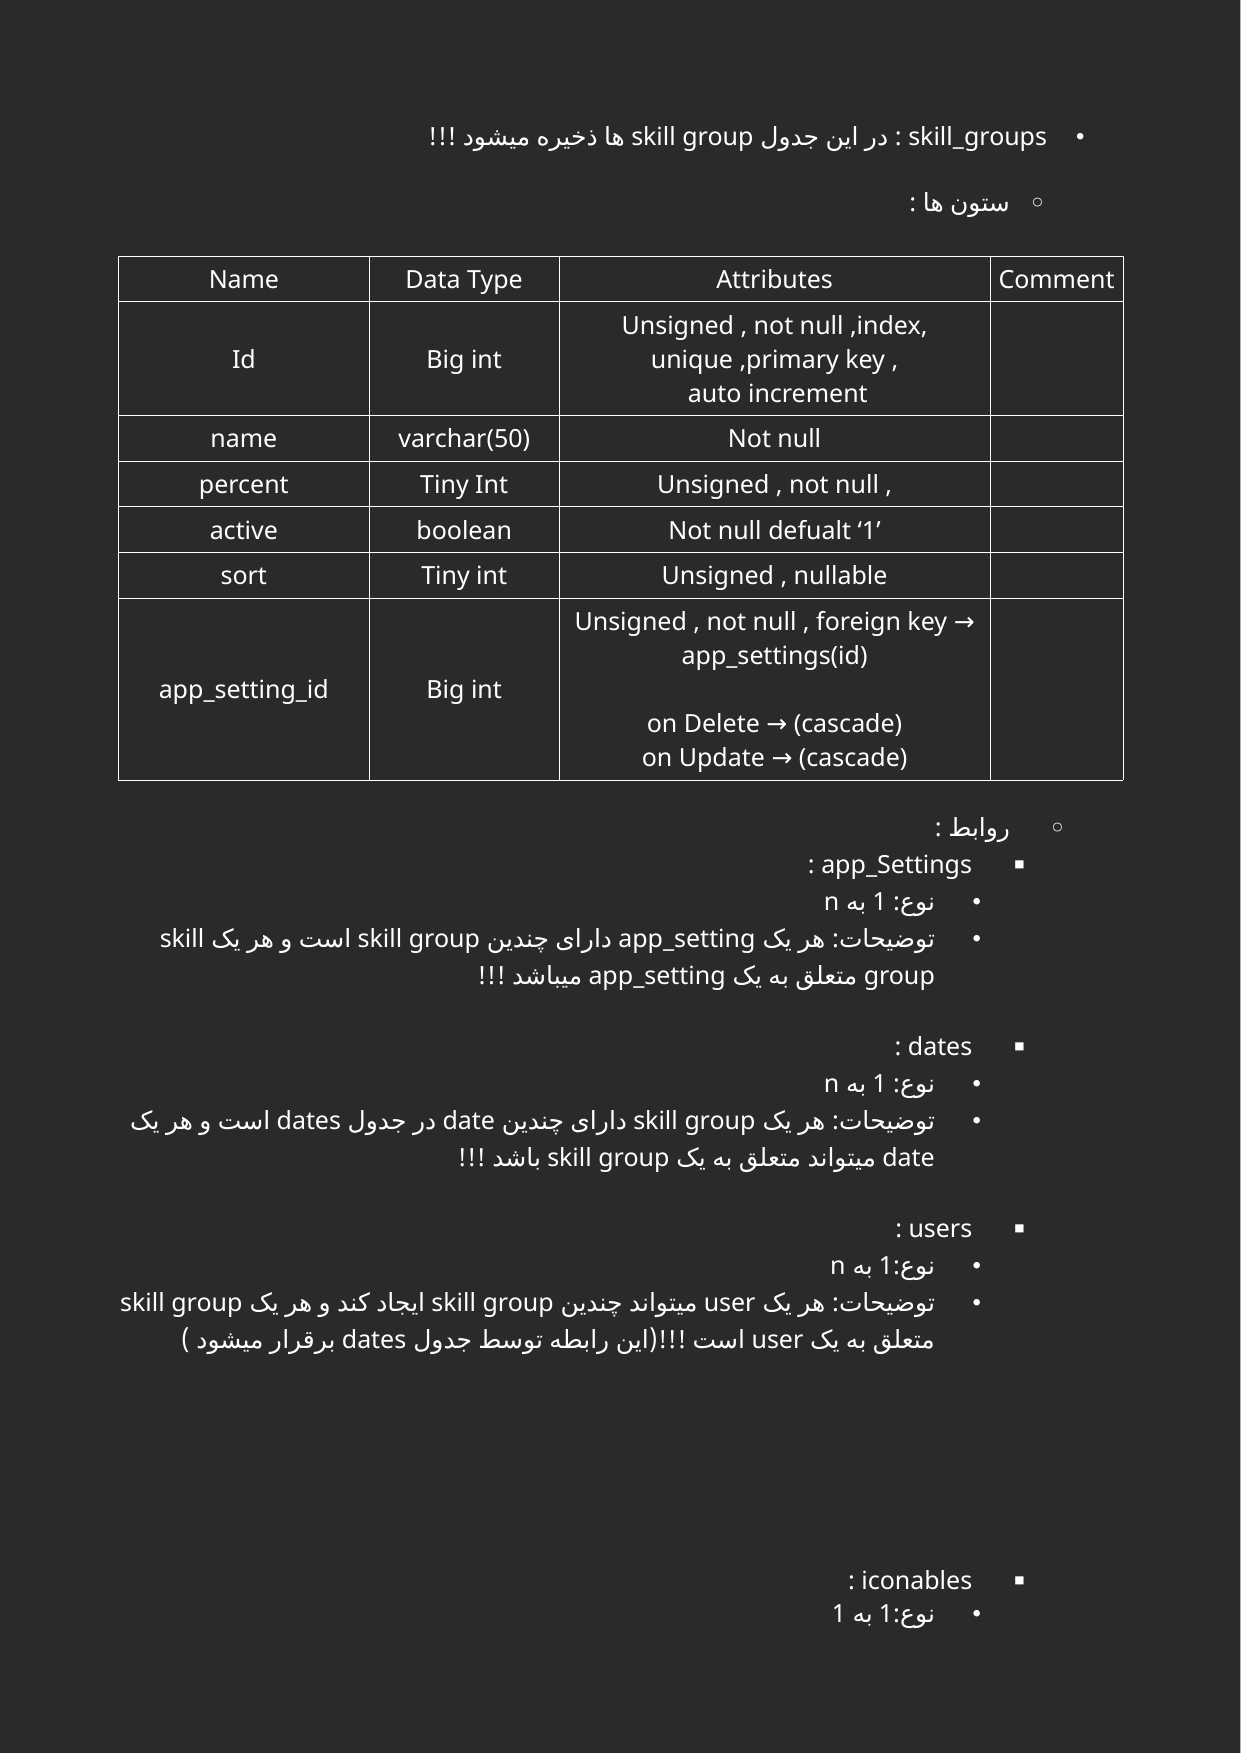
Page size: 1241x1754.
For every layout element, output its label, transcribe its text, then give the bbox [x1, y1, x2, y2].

table_cell Unsigned , nullable [560, 553, 990, 598]
list dates : [118, 1028, 1010, 1065]
list users : [118, 1210, 1010, 1247]
table_cell app_setting_id [119, 599, 369, 779]
table_cell varchar(50) [370, 416, 559, 461]
list توضیحات: هر یک skill group دارای چندین date در جدول dates است و هر یک date میتواند متعلق به یک skill group باشد !!! [118, 1102, 972, 1176]
table_cell [991, 302, 1123, 415]
table_cell Not null defualt ‘1’ [560, 507, 990, 552]
table_cell Tiny Int [370, 462, 559, 506]
table_cell percent [119, 462, 369, 506]
table_cell sort [119, 553, 369, 598]
table_cell [991, 416, 1123, 461]
table_cell [991, 553, 1123, 598]
list app_Settings : [118, 846, 1010, 883]
table_cell Unsigned , not null ,index, unique ,primary key , auto increment [560, 302, 990, 415]
list نوع‌:1 به n [118, 1247, 972, 1284]
table_cell Unsigned , not null , foreign key → app_settings(id) on Delete → (cascade) on Update → (cascade) [560, 599, 990, 779]
table_cell boolean [370, 507, 559, 552]
table_cell Big int [370, 599, 559, 779]
list روابط :‌ [118, 814, 1047, 846]
table_cell [991, 507, 1123, 552]
table_header Attributes [560, 257, 990, 301]
table_header Comment [991, 257, 1123, 301]
table_cell Id [119, 302, 369, 415]
table_cell Tiny int [370, 553, 559, 598]
table_cell active [119, 507, 369, 552]
table_header Data Type [370, 257, 559, 301]
table_cell [991, 462, 1123, 506]
list skill_groups : در این جدول skill group ها ذخیره میشود !!! [118, 118, 1085, 155]
list نوع‌:1 به 1 [118, 1599, 972, 1632]
list ستون ها : [118, 189, 1047, 222]
list توضیحات: هر یک app_setting دارای چندین skill group است و هر یک skill group متعلق به یک app_setting میباشد !!! [118, 920, 972, 994]
list توضیحات: هر یک user میتواند چندین skill group ایجاد کند و هر یک skill group متعلق به یک user است !!!(این رابطه توسط جدول dates برقرار میشود ) [118, 1284, 972, 1358]
list نوع‌: 1 به n [118, 883, 972, 920]
table_cell Unsigned , not null , [560, 462, 990, 506]
table_cell Big int [370, 302, 559, 415]
table_cell Not null [560, 416, 990, 461]
table_cell name [119, 416, 369, 461]
list iconables : [118, 1563, 1010, 1599]
table_cell [991, 599, 1123, 779]
list نوع‌: 1 به n [118, 1065, 972, 1102]
table_header Name [119, 257, 369, 301]
